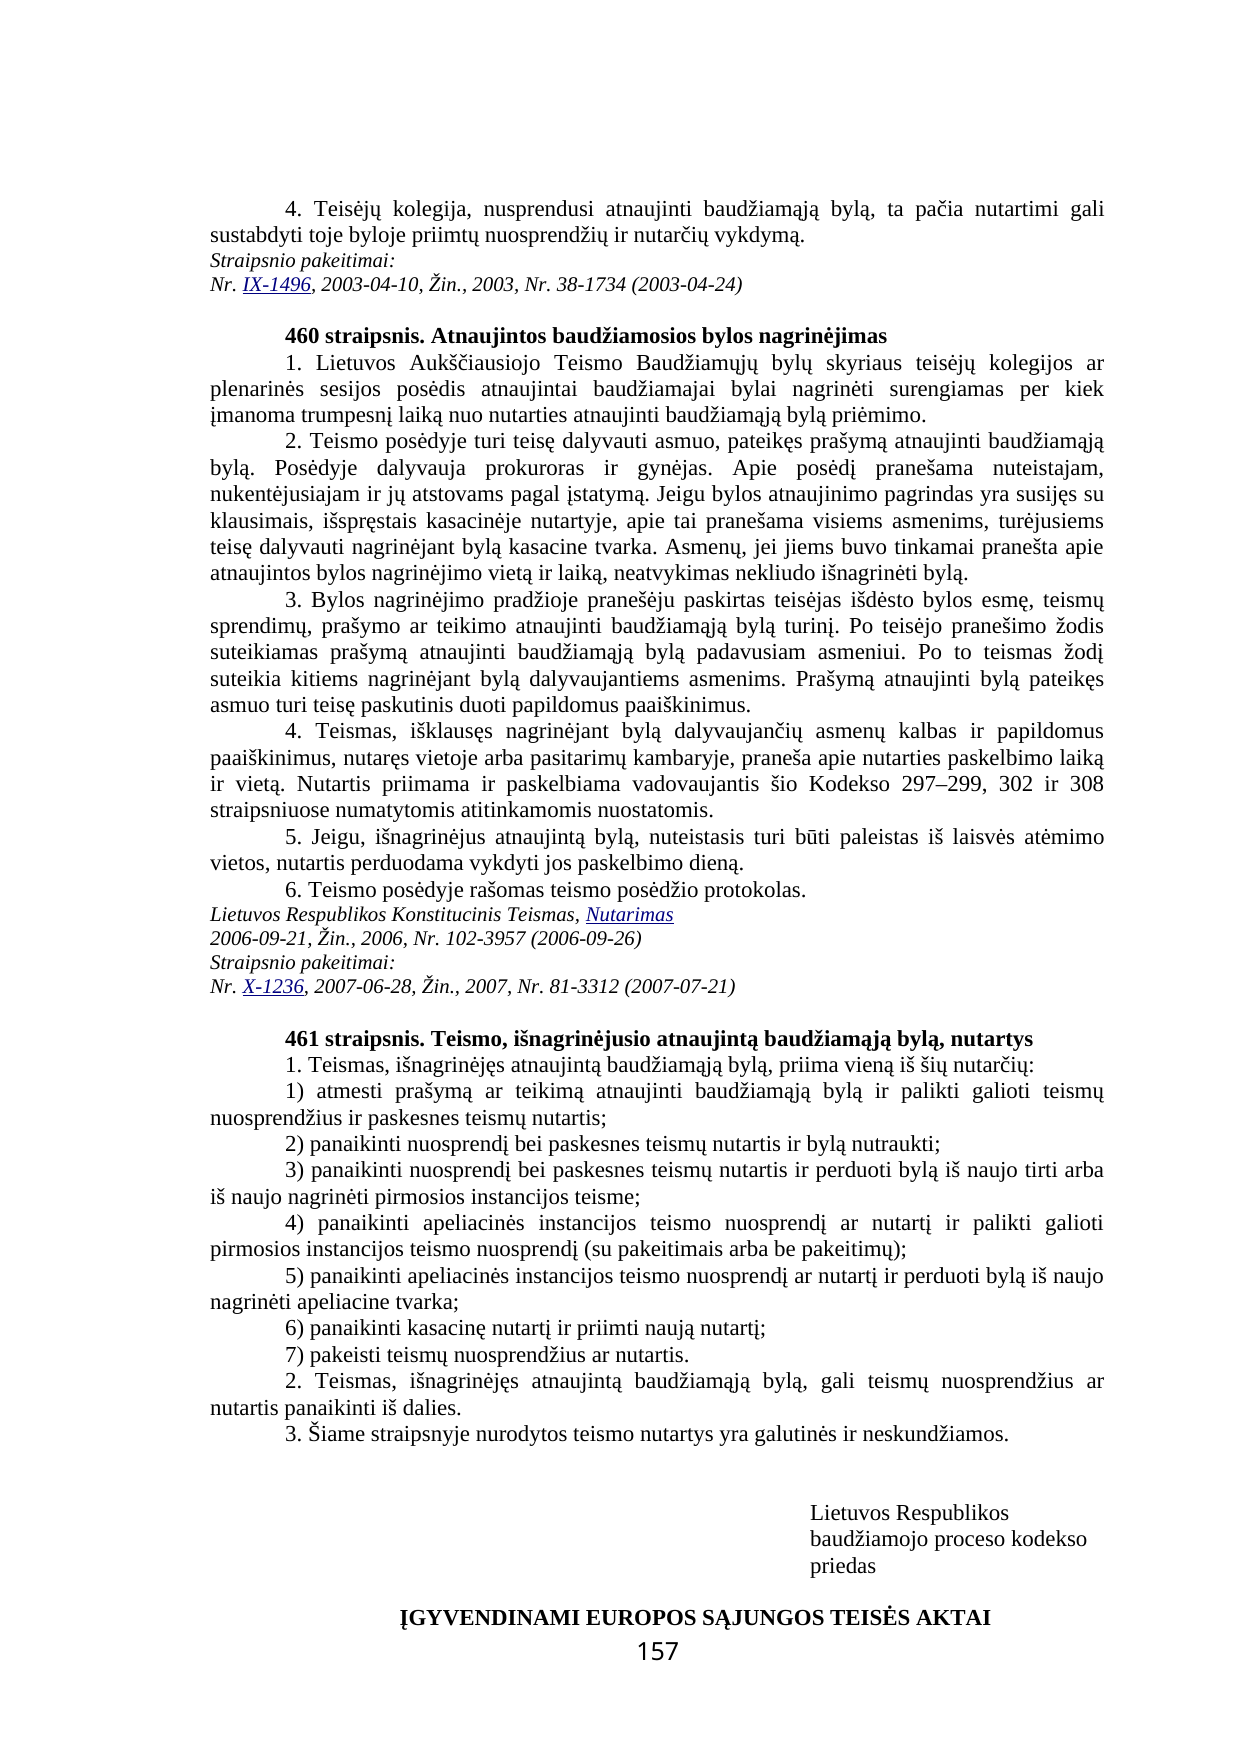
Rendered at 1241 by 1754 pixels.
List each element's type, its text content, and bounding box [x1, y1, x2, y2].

text Straipsnio pakeitimai: [210, 248, 1106, 272]
text 460 straipsnis. Atnaujintos baudžiamosios bylos nagrinėjimas [210, 322, 1106, 348]
text 1. Lietuvos Aukščiausiojo Teismo Baudžiamųjų bylų skyriaus teisėjų kolegijos ar plenarinės sesijos posėdis atnaujintai baudžiamajai bylai nagrinėti surengiamas per kiek įmanoma trumpesnį laiką nuo nutarties atnaujinti baudžiamąją bylą priėmimo. [210, 348, 1106, 428]
text baudžiamojo proceso kodekso [810, 1525, 1106, 1552]
text Lietuvos Respublikos Konstitucinis Teismas, Nutarimas [210, 902, 1106, 926]
text 2. Teismas, išnagrinėjęs atnaujintą baudžiamąją bylą, gali teismų nuosprendžius ar nutartis panaikinti iš dalies. [210, 1367, 1106, 1420]
text 4. Teisėjų kolegija, nusprendusi atnaujinti baudžiamąją bylą, ta pačia nutartimi gali sustabdyti toje byloje priimtų nuosprendžių ir nutarčių vykdymą. [210, 195, 1106, 248]
text 2006-09-21, Žin., 2006, Nr. 102-3957 (2006-09-26) [210, 926, 1106, 950]
text 3. Bylos nagrinėjimo pradžioje pranešėju paskirtas teisėjas išdėsto bylos esmę, teismų sprendimų, prašymo ar teikimo atnaujinti baudžiamąją bylą turinį. Po teisėjo pranešimo žodis suteikiamas prašymą atnaujinti baudžiamąją bylą padavusiam asmeniui. Po to teismas žodį suteikia kitiems nagrinėjant bylą dalyvaujantiems asmenims. Prašymą atnaujinti bylą pateikęs asmuo turi teisę paskutinis duoti papildomus paaiškinimus. [210, 586, 1106, 717]
text 461 straipsnis. Teismo, išnagrinėjusio atnaujintą baudžiamąją bylą, nutartys [285, 1024, 1106, 1051]
text 4. Teismas, išklausęs nagrinėjant bylą dalyvaujančių asmenų kalbas ir papildomus paaiškinimus, nutaręs vietoje arba pasitarimų kambaryje, praneša apie nutarties paskelbimo laiką ir vietą. Nutartis priimama ir paskelbiama vadovaujantis šio Kodekso 297–299, 302 ir 308 straipsniuose numatytomis atitinkamomis nuostatomis. [210, 717, 1106, 823]
text 5) panaikinti apeliacinės instancijos teismo nuosprendį ar nutartį ir perduoti bylą iš naujo nagrinėti apeliacine tvarka; [210, 1262, 1106, 1314]
text Straipsnio pakeitimai: [210, 950, 1106, 974]
text 1) atmesti prašymą ar teikimą atnaujinti baudžiamąją bylą ir palikti galioti teismų nuosprendžius ir paskesnes teismų nutartis; [210, 1077, 1106, 1130]
text 1. Teismas, išnagrinėjęs atnaujintą baudžiamąją bylą, priima vieną iš šių nutarčių: [210, 1051, 1106, 1077]
text priedas [810, 1552, 1106, 1578]
text Nr. IX-1496, 2003-04-10, Žin., 2003, Nr. 38-1734 (2003-04-24) [210, 272, 1106, 296]
text 6. Teismo posėdyje rašomas teismo posėdžio protokolas. [210, 876, 1106, 902]
text 4) panaikinti apeliacinės instancijos teismo nuosprendį ar nutartį ir palikti galioti pirmosios instancijos teismo nuosprendį (su pakeitimais arba be pakeitimų); [210, 1209, 1106, 1262]
text 3) panaikinti nuosprendį bei paskesnes teismų nutartis ir perduoti bylą iš naujo tirti arba iš naujo nagrinėti pirmosios instancijos teisme; [210, 1156, 1106, 1209]
text 2) panaikinti nuosprendį bei paskesnes teismų nutartis ir bylą nutraukti; [210, 1130, 1106, 1156]
text Lietuvos Respublikos [810, 1499, 1106, 1525]
text 2. Teismo posėdyje turi teisę dalyvauti asmuo, pateikęs prašymą atnaujinti baudžiamąją bylą. Posėdyje dalyvauja prokuroras ir gynėjas. Apie posėdį pranešama nuteistajam, nukentėjusiajam ir jų atstovams pagal įstatymą. Jeigu bylos atnaujinimo pagrindas yra susijęs su klausimais, išspręstais kasacinėje nutartyje, apie tai pranešama visiems asmenims, turėjusiems teisę dalyvauti nagrinėjant bylą kasacine tvarka. Asmenų, jei jiems buvo tinkamai pranešta apie atnaujintos bylos nagrinėjimo vietą ir laiką, neatvykimas nekliudo išnagrinėti bylą. [210, 428, 1106, 586]
text 3. Šiame straipsnyje nurodytos teismo nutartys yra galutinės ir neskundžiamos. [210, 1420, 1106, 1446]
text 6) panaikinti kasacinę nutartį ir priimti naują nutartį; [210, 1314, 1106, 1341]
text 7) pakeisti teismų nuosprendžius ar nutartis. [210, 1341, 1106, 1367]
text ĮGYVENDINAMI EUROPOS SĄJUNGOS TEISĖS AKTAI [210, 1604, 1106, 1631]
text 5. Jeigu, išnagrinėjus atnaujintą bylą, nuteistasis turi būti paleistas iš laisvės atėmimo vietos, nutartis perduodama vykdyti jos paskelbimo dieną. [210, 823, 1106, 876]
text Nr. X-1236, 2007-06-28, Žin., 2007, Nr. 81-3312 (2007-07-21) [210, 974, 1106, 998]
